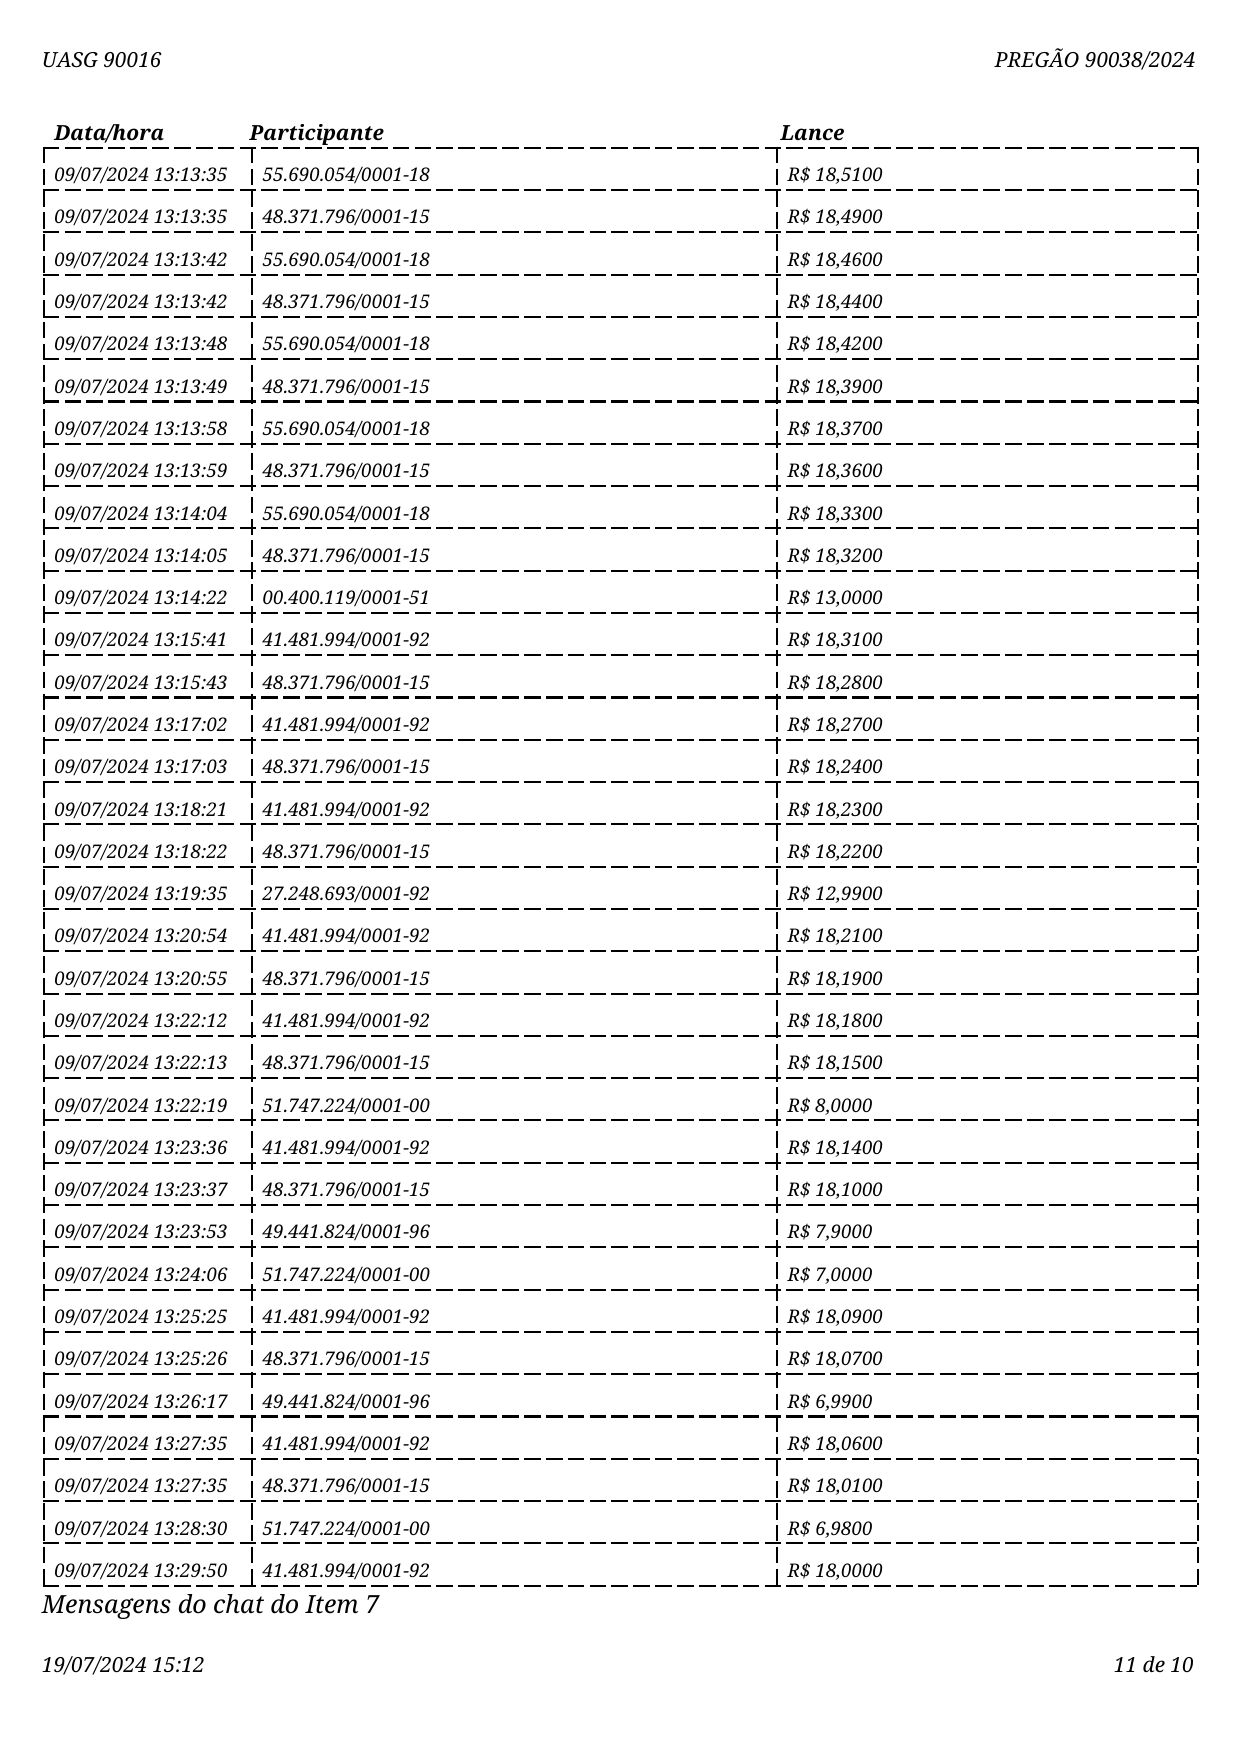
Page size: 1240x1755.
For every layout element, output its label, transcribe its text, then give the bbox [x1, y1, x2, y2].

table_cell R$ 6,9800 [777, 1500, 1198, 1542]
table_cell 09/07/2024 13:23:53 [44, 1204, 252, 1246]
table_cell 41.481.994/0001-92 [252, 908, 777, 950]
table_cell 09/07/2024 13:20:55 [44, 950, 252, 992]
table_cell 41.481.994/0001-92 [252, 993, 777, 1035]
table_cell 48.371.796/0001-15 [252, 527, 777, 569]
table_cell 09/07/2024 13:13:35 [44, 189, 252, 231]
table_cell 09/07/2024 13:13:42 [44, 274, 252, 316]
table_cell 49.441.824/0001-96 [252, 1204, 777, 1246]
table_cell 48.371.796/0001-15 [252, 443, 777, 485]
table_cell 55.690.054/0001-18 [252, 231, 777, 273]
table_cell R$ 18,4900 [777, 189, 1198, 231]
table_cell R$ 13,0000 [777, 570, 1198, 612]
table_cell 41.481.994/0001-92 [252, 1119, 777, 1162]
table_cell 09/07/2024 13:18:21 [44, 781, 252, 823]
table_cell 48.371.796/0001-15 [252, 274, 777, 316]
table_cell 51.747.224/0001-00 [252, 1500, 777, 1542]
table_cell 41.481.994/0001-92 [252, 696, 777, 739]
table_cell 55.690.054/0001-18 [252, 147, 777, 189]
table_cell 41.481.994/0001-92 [252, 1542, 777, 1584]
table_cell 09/07/2024 13:18:22 [44, 823, 252, 866]
table_cell 09/07/2024 13:22:19 [44, 1077, 252, 1119]
table_cell 55.690.054/0001-18 [252, 400, 777, 443]
table_cell 48.371.796/0001-15 [252, 1458, 777, 1500]
table_cell R$ 18,4400 [777, 274, 1198, 316]
table_cell R$ 18,2300 [777, 781, 1198, 823]
table_cell 48.371.796/0001-15 [252, 823, 777, 866]
table_cell 49.441.824/0001-96 [252, 1373, 777, 1415]
table_cell 55.690.054/0001-18 [252, 485, 777, 527]
table_cell 09/07/2024 13:17:02 [44, 696, 252, 739]
table_cell 09/07/2024 13:24:06 [44, 1246, 252, 1288]
table_cell 41.481.994/0001-92 [252, 1289, 777, 1331]
table_cell R$ 18,3200 [777, 527, 1198, 569]
table_cell 09/07/2024 13:29:50 [44, 1542, 252, 1584]
table_cell 09/07/2024 13:27:35 [44, 1415, 252, 1458]
table_cell R$ 18,0700 [777, 1331, 1198, 1373]
table_cell R$ 6,9900 [777, 1373, 1198, 1415]
table_cell 51.747.224/0001-00 [252, 1246, 777, 1288]
table_cell R$ 18,1500 [777, 1035, 1198, 1077]
table_cell R$ 18,3600 [777, 443, 1198, 485]
table_cell R$ 18,2200 [777, 823, 1198, 866]
table_cell 09/07/2024 13:25:26 [44, 1331, 252, 1373]
table_cell R$ 18,3900 [777, 358, 1198, 400]
table_cell 09/07/2024 13:20:54 [44, 908, 252, 950]
table_cell 09/07/2024 13:15:41 [44, 612, 252, 654]
table_cell 09/07/2024 13:23:37 [44, 1162, 252, 1204]
table_cell 09/07/2024 13:28:30 [44, 1500, 252, 1542]
table_cell 48.371.796/0001-15 [252, 950, 777, 992]
table_cell R$ 18,3100 [777, 612, 1198, 654]
table_cell R$ 18,1400 [777, 1119, 1198, 1162]
table_cell 09/07/2024 13:13:35 [44, 147, 252, 189]
table_cell R$ 7,9000 [777, 1204, 1198, 1246]
table_cell 09/07/2024 13:25:25 [44, 1289, 252, 1331]
table_cell R$ 7,0000 [777, 1246, 1198, 1288]
table_cell R$ 18,3300 [777, 485, 1198, 527]
table_cell R$ 18,0100 [777, 1458, 1198, 1500]
table_cell R$ 18,1000 [777, 1162, 1198, 1204]
table_cell R$ 12,9900 [777, 866, 1198, 908]
table_cell 48.371.796/0001-15 [252, 739, 777, 781]
table_cell 41.481.994/0001-92 [252, 612, 777, 654]
table_cell 09/07/2024 13:19:35 [44, 866, 252, 908]
table_cell 09/07/2024 13:14:04 [44, 485, 252, 527]
table_cell R$ 18,4600 [777, 231, 1198, 273]
table_cell R$ 18,4200 [777, 316, 1198, 358]
table_cell 09/07/2024 13:13:59 [44, 443, 252, 485]
table_cell 41.481.994/0001-92 [252, 1415, 777, 1458]
table_cell 09/07/2024 13:13:48 [44, 316, 252, 358]
table_cell 09/07/2024 13:14:05 [44, 527, 252, 569]
table_cell 09/07/2024 13:13:42 [44, 231, 252, 273]
table_cell 48.371.796/0001-15 [252, 654, 777, 696]
table_cell 09/07/2024 13:15:43 [44, 654, 252, 696]
table_cell 09/07/2024 13:13:58 [44, 400, 252, 443]
table_cell 09/07/2024 13:22:12 [44, 993, 252, 1035]
table_cell 55.690.054/0001-18 [252, 316, 777, 358]
table_cell R$ 18,2400 [777, 739, 1198, 781]
table_cell R$ 18,0000 [777, 1542, 1198, 1584]
table_cell 51.747.224/0001-00 [252, 1077, 777, 1119]
table_cell R$ 8,0000 [777, 1077, 1198, 1119]
table_cell 09/07/2024 13:17:03 [44, 739, 252, 781]
table_cell R$ 18,2100 [777, 908, 1198, 950]
table_cell 09/07/2024 13:27:35 [44, 1458, 252, 1500]
table_cell 09/07/2024 13:14:22 [44, 570, 252, 612]
table_cell 48.371.796/0001-15 [252, 358, 777, 400]
table_cell R$ 18,0600 [777, 1415, 1198, 1458]
table_cell 09/07/2024 13:13:49 [44, 358, 252, 400]
table_cell 27.248.693/0001-92 [252, 866, 777, 908]
table_cell 41.481.994/0001-92 [252, 781, 777, 823]
table_cell R$ 18,1900 [777, 950, 1198, 992]
table_cell 09/07/2024 13:22:13 [44, 1035, 252, 1077]
table_cell 00.400.119/0001-51 [252, 570, 777, 612]
table_cell 48.371.796/0001-15 [252, 189, 777, 231]
table_cell 48.371.796/0001-15 [252, 1035, 777, 1077]
table_cell 48.371.796/0001-15 [252, 1331, 777, 1373]
table_cell 48.371.796/0001-15 [252, 1162, 777, 1204]
table_cell R$ 18,1800 [777, 993, 1198, 1035]
table_cell R$ 18,5100 [777, 147, 1198, 189]
table_cell 09/07/2024 13:23:36 [44, 1119, 252, 1162]
table_cell 09/07/2024 13:26:17 [44, 1373, 252, 1415]
table_cell R$ 18,3700 [777, 400, 1198, 443]
table_cell R$ 18,2800 [777, 654, 1198, 696]
text Mensagens do chat do Item 7 [42, 1587, 1089, 1621]
table_cell R$ 18,2700 [777, 696, 1198, 739]
table_cell R$ 18,0900 [777, 1289, 1198, 1331]
